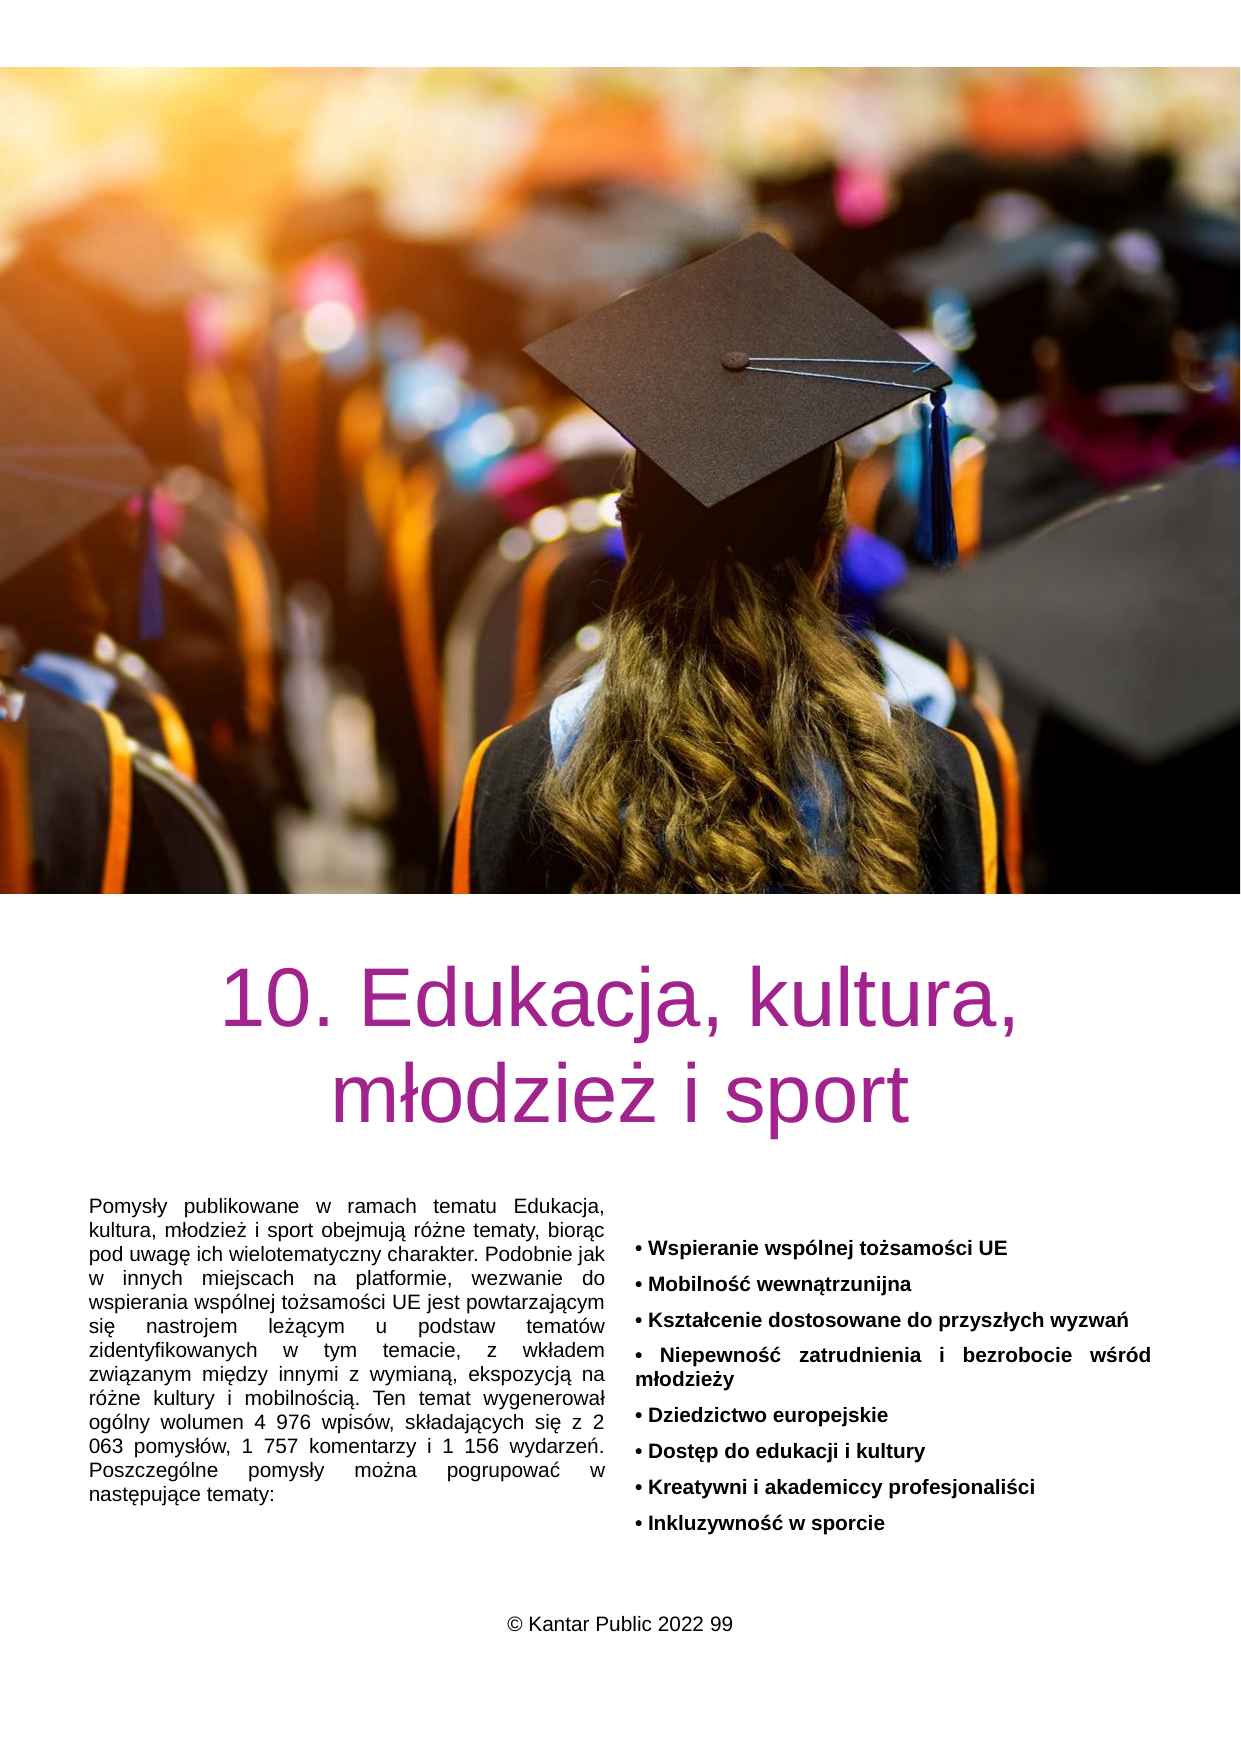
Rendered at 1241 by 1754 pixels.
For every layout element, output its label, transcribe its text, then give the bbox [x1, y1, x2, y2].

text • Dostęp do edukacji i kultury [635, 1439, 1152, 1463]
text • Mobilność wewnątrzunijna [635, 1272, 1152, 1296]
subtitle 10. Edukacja, kultura, młodzież i sport [88, 948, 1152, 1140]
text • Kształcenie dostosowane do przyszłych wyzwań [635, 1307, 1152, 1331]
text • Inkluzywność w sporcie [635, 1511, 1152, 1534]
text • Niepewność zatrudnienia i bezrobocie wśród młodzieży [635, 1343, 1152, 1391]
text • Wspieranie wspólnej tożsamości UE [635, 1236, 1152, 1260]
text Pomysły publikowane w ramach tematu Edukacja, kultura, młodzież i sport obejmują różne tematy, biorąc pod uwagę ich wielotematyczny charakter. Podobnie jak w innych miejscach na platformie, wezwanie do wspierania wspólnej tożsamości UE jest powtarzającym się nastrojem leżącym u podstaw tematów zidentyfikowanych w tym temacie, z wkładem związanym między innymi z wymianą, ekspozycją na różne kultury i mobilnością. Ten temat wygenerował ogólny wolumen 4 976 wpisów, składających się z 2 063 pomysłów, 1 757 komentarzy i 1 156 wydarzeń. Poszczególne pomysły można pogrupować w następujące tematy: [88, 1194, 605, 1506]
text • Dziedzictwo europejskie [635, 1403, 1152, 1427]
text • Kreatywni i akademiccy profesjonaliści [635, 1475, 1152, 1499]
picture [0, 67, 1241, 894]
